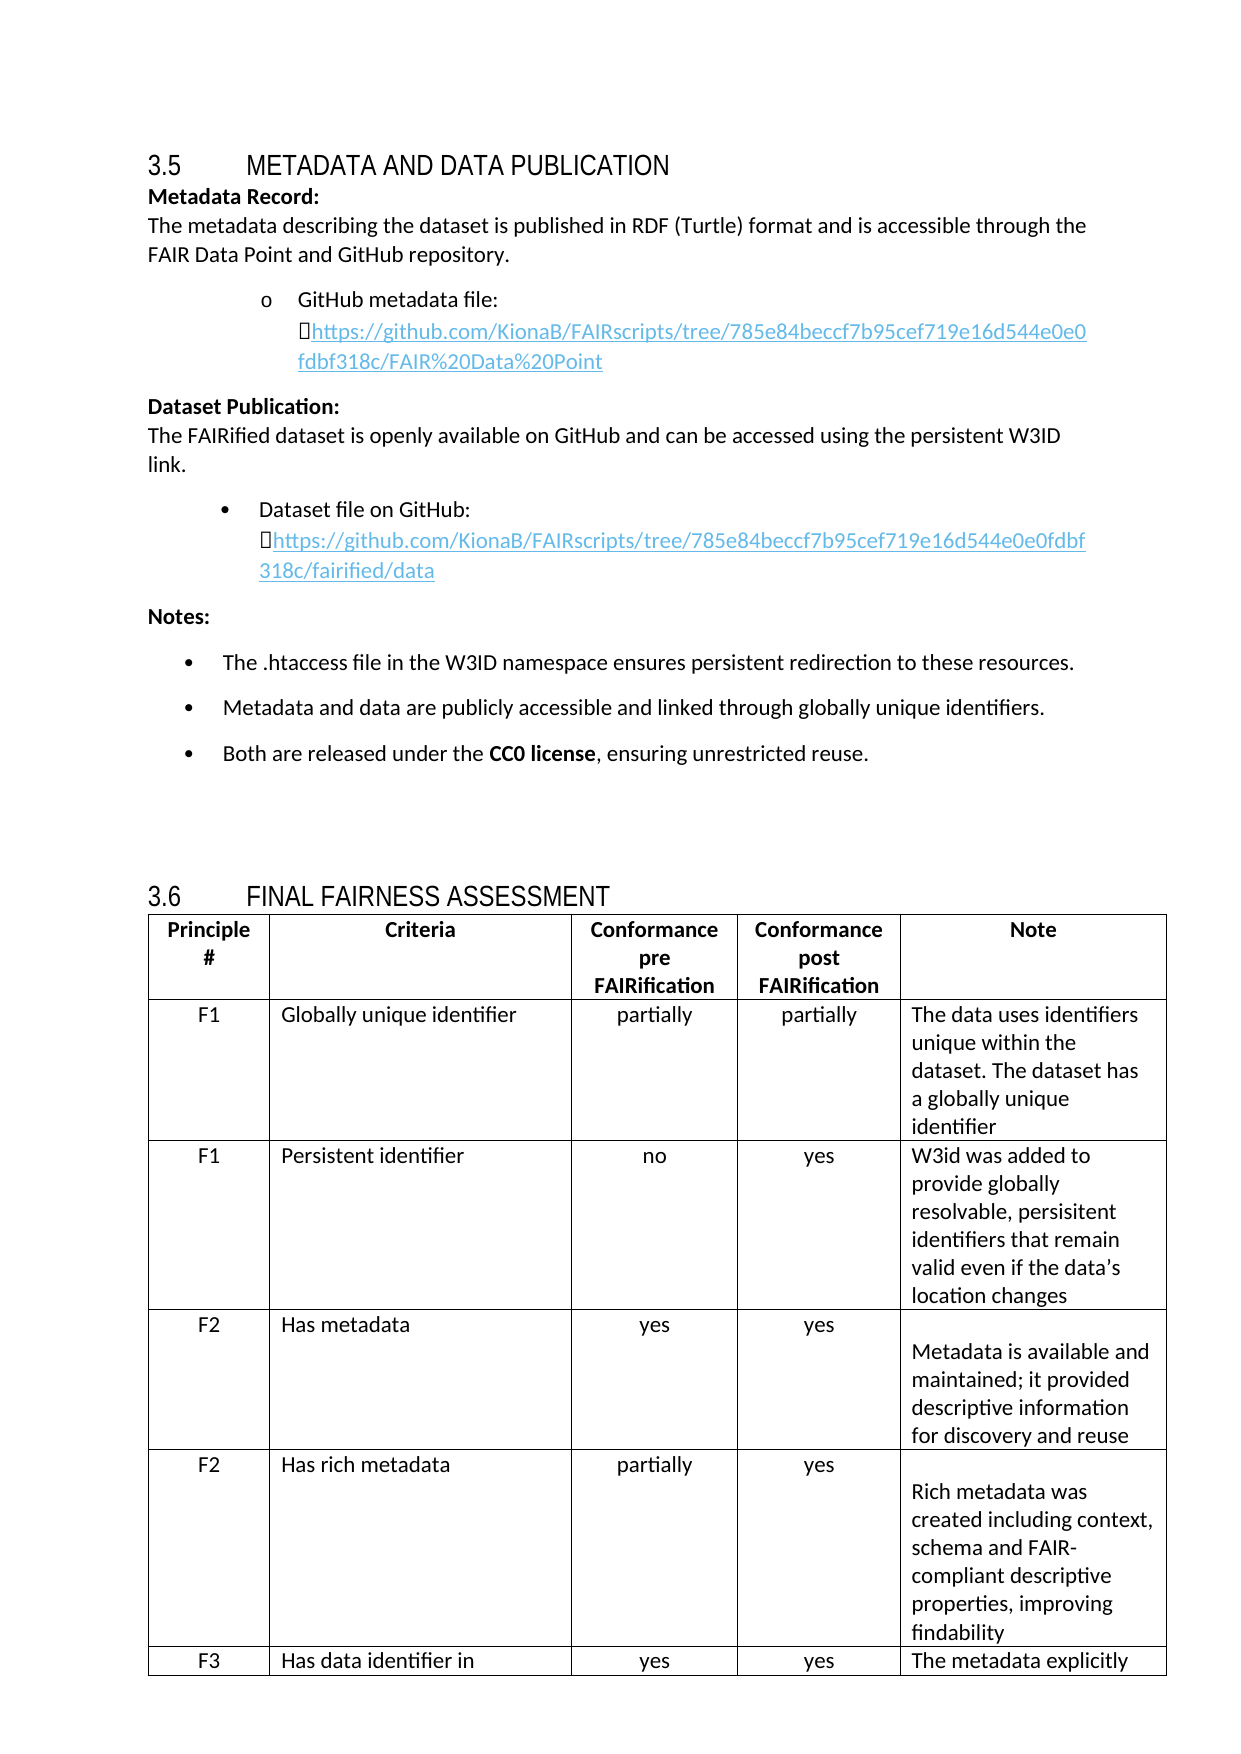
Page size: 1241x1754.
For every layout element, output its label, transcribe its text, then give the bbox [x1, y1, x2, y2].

table_cell no [572, 1141, 737, 1309]
table_header Note [901, 915, 1166, 999]
table_cell yes [572, 1647, 737, 1675]
table_header Principle # [149, 915, 269, 999]
list The .htaccess file in the W3ID namespace ensures persistent redirection to these resources. [185, 648, 1093, 676]
subtitle Metadata and data publication [148, 148, 1093, 181]
table_cell F2 [149, 1450, 269, 1646]
list Metadata and data are publicly accessible and linked through globally unique identifiers. [185, 693, 1093, 721]
table_cell The data uses identifiers unique within the dataset. The dataset has a globally unique identifier [901, 1000, 1166, 1140]
list Both are released under the CC0 license, ensuring unrestricted reuse. [185, 739, 1093, 767]
table_cell yes [738, 1450, 900, 1646]
table_cell F1 [149, 1141, 269, 1309]
table_cell F2 [149, 1310, 269, 1449]
table_cell Metadata is available and maintained; it provided descriptive information for discovery and reuse [901, 1310, 1166, 1449]
list Dataset file on GitHub: 🔗https://github.com/KionaB/FAIRscripts/tree/785e84beccf7b95cef719e16d544e0e0fdbf318c/fairified/data [221, 496, 1093, 584]
table_cell Has metadata [270, 1310, 571, 1449]
text Dataset Publication: The FAIRified dataset is openly available on GitHub and can be accessed using the persistent W3ID link. [148, 392, 1093, 478]
table_cell partially [572, 1000, 737, 1140]
text Notes: [148, 602, 1093, 630]
table_cell F3 [149, 1647, 269, 1675]
table_cell Globally unique identifier [270, 1000, 571, 1140]
table_cell Has rich metadata [270, 1450, 571, 1646]
table_cell yes [738, 1647, 900, 1675]
table_cell yes [738, 1310, 900, 1449]
text Metadata Record: The metadata describing the dataset is published in RDF (Turtle) format and is accessible through the FAIR Data Point and GitHub repository. [148, 182, 1093, 268]
subtitle Final FAIRness assessment [148, 879, 1093, 913]
table_cell yes [572, 1310, 737, 1449]
table_cell partially [738, 1000, 900, 1140]
table_header [911, 1310, 923, 1337]
table_cell Persistent identifier [270, 1141, 571, 1309]
table_cell yes [738, 1141, 900, 1309]
table_cell F1 [149, 1000, 269, 1140]
list GitHub metadata file: 🔗https://github.com/KionaB/FAIRscripts/tree/785e84beccf7b95cef719e16d544e0e0fdbf318c/FAIR%20Data%20Point [260, 285, 1093, 375]
table_cell partially [572, 1450, 737, 1646]
table_header Conformance post FAIRification [738, 915, 900, 999]
table_header Criteria [270, 915, 571, 999]
table_header Conformance pre FAIRification [572, 915, 737, 999]
table_cell Rich metadata was created including context, schema and FAIR- compliant descriptive properties, improving findability [901, 1450, 1166, 1646]
table_cell Has data identifier in [270, 1647, 571, 1675]
table_header [911, 1450, 923, 1477]
table_cell The metadata explicitly [901, 1647, 1166, 1675]
table_cell W3id was added to provide globally resolvable, persisitent identifiers that remain valid even if the data’s location changes [901, 1141, 1166, 1309]
